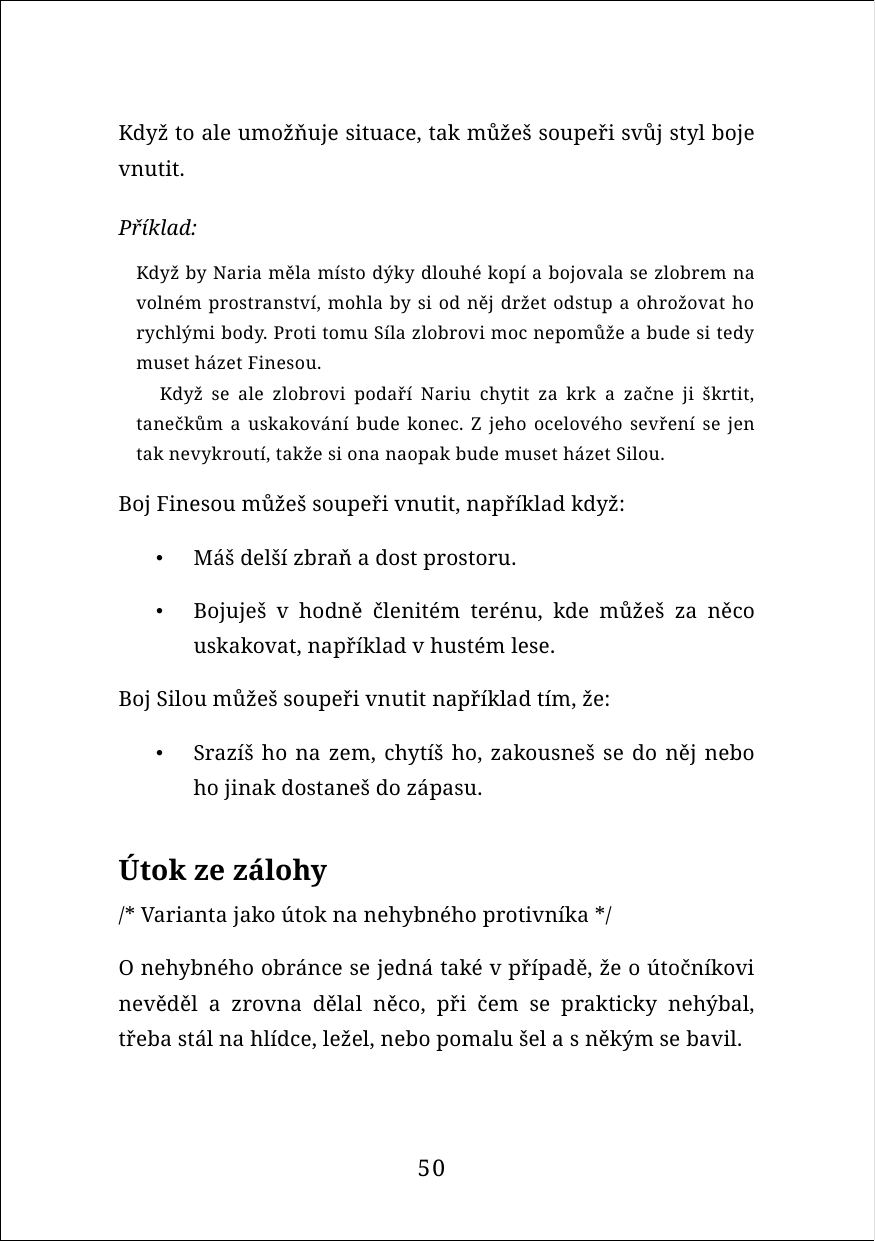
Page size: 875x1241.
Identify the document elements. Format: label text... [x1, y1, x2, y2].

text Boj Finesou můžeš soupeři vnutit, například když: [118, 489, 756, 518]
list Srazíš ho na zem, chytíš ho, zakousneš se do něj nebo ho jinak dostaneš do zápasu. [156, 738, 756, 802]
text O nehybného obránce se jedná také v případě, že o útočníkovi nevěděl a zrovna dělal něco, při čem se prakticky nehýbal, třeba stál na hlídce, ležel, nebo pomalu šel a s někým se bavil. [118, 953, 756, 1053]
text /* Varianta jako útok na nehybného protivníka */ [118, 900, 756, 929]
text Když to ale umožňuje situace, tak můžeš soupeři svůj styl boje vnutit. [118, 118, 756, 182]
list Máš delší zbraň a dost prostoru. [156, 543, 756, 571]
subtitle Útok ze zálohy [118, 850, 756, 888]
text Když by Naria měla místo dýky dlouhé kopí a bojovala se zlobrem na volném prostranství, mohla by si od něj držet odstup a ohrožovat ho rychlými body. Proti tomu Síla zlobrovi moc nepomůže a bude si tedy muset házet Finesou. Když se ale zlobrovi podaří Nariu chytit za krk a začne ji škrtit, tanečkům a uskakování bude konec. Z jeho ocelového sevření se jen tak nevykroutí, takže si ona naopak bude muset házet Silou. [136, 260, 756, 466]
text Příklad: [118, 213, 756, 241]
text Boj Silou můžeš soupeři vnutit například tím, že: [118, 684, 756, 713]
list Bojuješ v hodně členitém terénu, kde můžeš za něco uskakovat, například v hustém lese. [156, 596, 756, 660]
